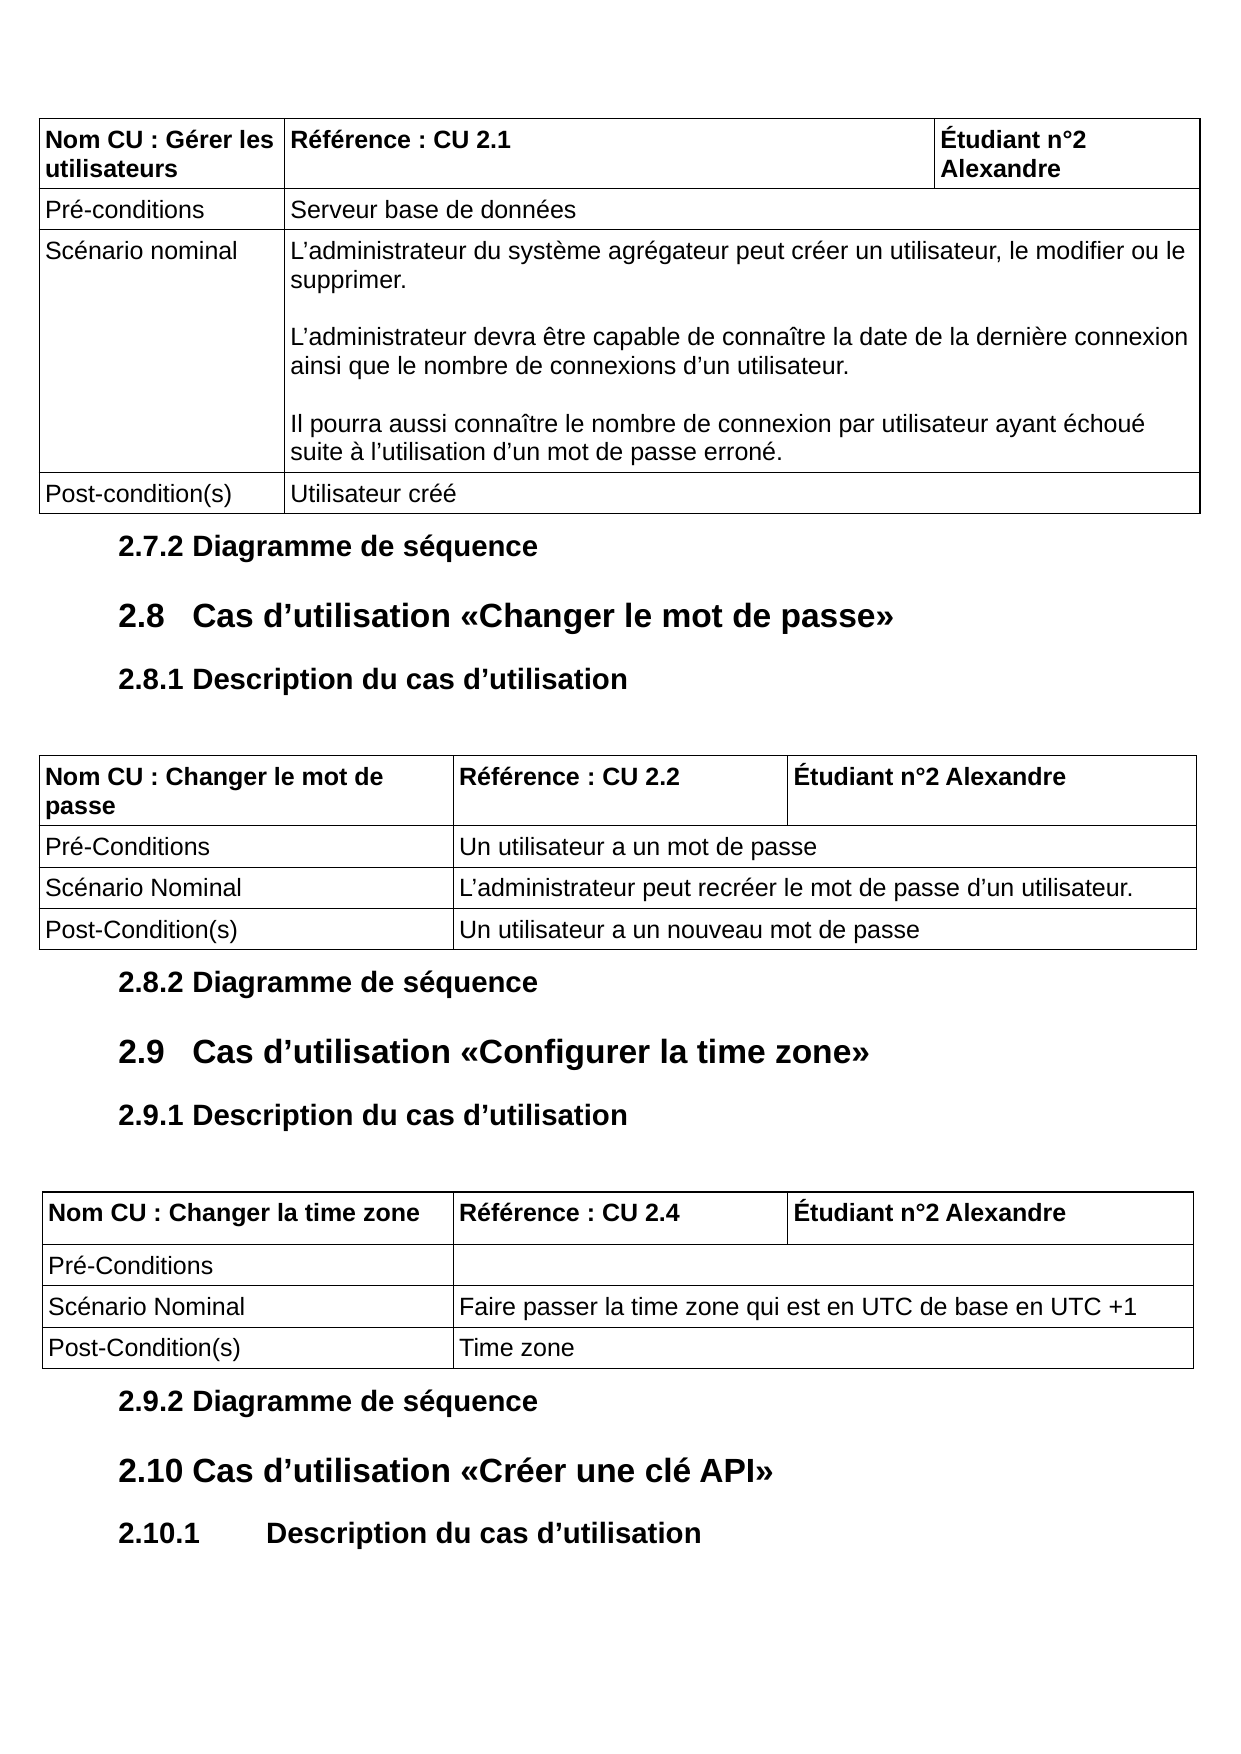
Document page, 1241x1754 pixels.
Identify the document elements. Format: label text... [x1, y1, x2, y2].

table_cell Utilisateur créé [285, 473, 1199, 513]
table_cell Pré-Conditions [43, 1245, 453, 1285]
subtitle Diagramme de séquence [118, 965, 1122, 998]
table_cell Post-condition(s) [40, 473, 284, 513]
table_cell Serveur base de données [285, 189, 1199, 229]
table_header Nom CU : Gérer les utilisateurs [40, 119, 284, 188]
table_header Nom CU : Changer le mot de passe [40, 756, 453, 825]
subtitle Description du cas d’utilisation [118, 1516, 1122, 1550]
subtitle Description du cas d’utilisation [118, 662, 1122, 695]
table_cell L’administrateur du système agrégateur peut créer un utilisateur, le modifier ou le supprimer. L’administrateur devra être capable de connaître la date de la dernière connexion ainsi que le nombre de connexions d’un utilisateur. Il pourra aussi connaître le nombre de connexion par utilisateur ayant échoué suite à l’utilisation d’un mot de passe erroné. [285, 230, 1199, 472]
table_cell Faire passer la time zone qui est en UTC de base en UTC +1 [454, 1286, 1193, 1327]
table_cell Post-Condition(s) [43, 1328, 453, 1368]
table_cell Scénario Nominal [43, 1286, 453, 1327]
subtitle Diagramme de séquence [118, 529, 1122, 562]
table_cell Pré-conditions [40, 189, 284, 229]
table_cell Time zone [454, 1328, 1193, 1368]
table_cell Un utilisateur a un nouveau mot de passe [454, 909, 1196, 949]
table_header Étudiant n°2 Alexandre [788, 1193, 1193, 1244]
table_cell [454, 1245, 1193, 1285]
subtitle Cas d’utilisation «Changer le mot de passe» [118, 596, 1122, 634]
table_header Étudiant n°2 Alexandre [935, 119, 1199, 188]
subtitle Description du cas d’utilisation [118, 1098, 1122, 1131]
table_cell Post-Condition(s) [40, 909, 453, 949]
table_cell Scénario nominal [40, 230, 284, 472]
table_header Référence : CU 2.4 [454, 1193, 787, 1244]
table_cell L’administrateur peut recréer le mot de passe d’un utilisateur. [454, 868, 1196, 908]
table_cell Scénario Nominal [40, 868, 453, 908]
subtitle Diagramme de séquence [118, 1383, 1122, 1417]
table_cell Pré-Conditions [40, 826, 453, 867]
table_header Étudiant n°2 Alexandre [788, 756, 1196, 825]
table_header Référence : CU 2.2 [454, 756, 787, 825]
subtitle Cas d’utilisation «Créer une clé API» [118, 1451, 1122, 1489]
subtitle Cas d’utilisation «Configurer la time zone» [118, 1032, 1122, 1071]
table_cell Un utilisateur a un mot de passe [454, 826, 1196, 867]
table_header Référence : CU 2.1 [285, 119, 934, 188]
table_header Nom CU : Changer la time zone [43, 1193, 453, 1244]
